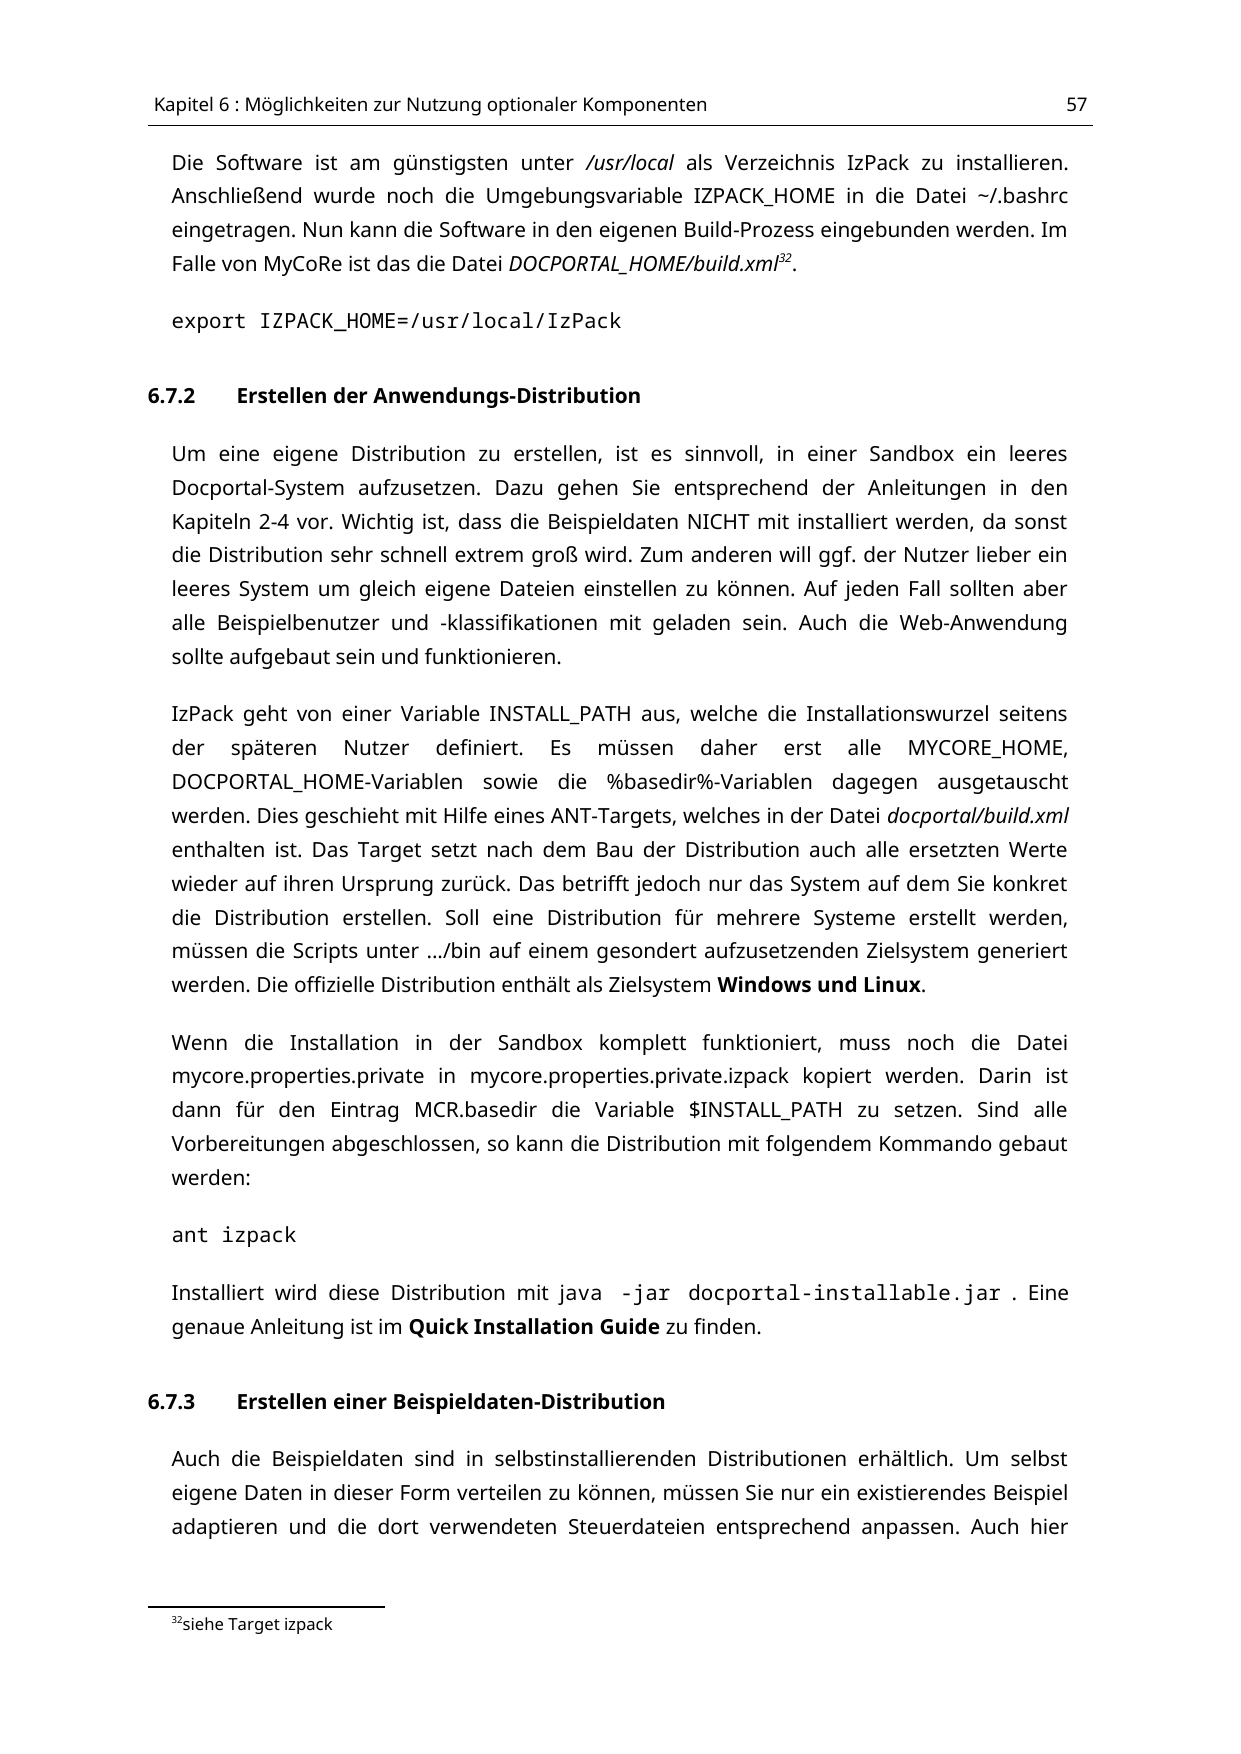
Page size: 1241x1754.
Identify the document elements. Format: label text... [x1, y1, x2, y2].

text Installiert wird diese Distribution mit java -jar docportal-installable.jar . Eine genaue Anleitung ist im Quick Installation Guide zu finden. [171, 1278, 1069, 1340]
subtitle Erstellen einer Beispieldaten-Distribution [148, 1387, 1092, 1415]
text Wenn die Installation in der Sandbox komplett funktioniert, muss noch die Datei mycore.properties.private in mycore.properties.private.izpack kopiert werden. Darin ist dann für den Eintrag MCR.basedir die Variable $INSTALL_PATH zu setzen. Sind alle Vorbereitungen abgeschlossen, so kann die Distribution mit folgendem Kommando gebaut werden: [171, 1028, 1069, 1191]
text Um eine eigene Distribution zu erstellen, ist es sinnvoll, in einer Sandbox ein leeres Docportal-System aufzusetzen. Dazu gehen Sie entsprechend der Anleitungen in den Kapiteln 2-4 vor. Wichtig ist, dass die Beispieldaten NICHT mit installiert werden, da sonst die Distribution sehr schnell extrem groß wird. Zum anderen will ggf. der Nutzer lieber ein leeres System um gleich eigene Dateien einstellen zu können. Auf jeden Fall sollten aber alle Beispielbenutzer und -klassifikationen mit geladen sein. Auch die Web-Anwendung sollte aufgebaut sein und funktionieren. [171, 439, 1069, 670]
text Die Software ist am günstigsten unter /usr/local als Verzeichnis IzPack zu installieren. Anschließend wurde noch die Umgebungsvariable IZPACK_HOME in die Datei ~/.bashrc eingetragen. Nun kann die Software in den eigenen Build-Prozess eingebunden werden. Im Falle von MyCoRe ist das die Datei DOCPORTAL_HOME/build.xml. [171, 148, 1069, 277]
text Auch die Beispieldaten sind in selbstinstallierenden Distributionen erhältlich. Um selbst eigene Daten in dieser Form verteilen zu können, müssen Sie nur ein existierendes Beispiel adaptieren und die dort verwendeten Steuerdateien entsprechend anpassen. Auch hier [171, 1444, 1069, 1540]
text ant izpack [171, 1221, 1069, 1249]
text siehe Target izpack [171, 1613, 1069, 1636]
text IzPack geht von einer Variable INSTALL_PATH aus, welche die Installationswurzel seitens der späteren Nutzer definiert. Es müssen daher erst alle MYCORE_HOME, DOCPORTAL_HOME-Variablen sowie die %basedir%-Variablen dagegen ausgetauscht werden. Dies geschieht mit Hilfe eines ANT-Targets, welches in der Datei docportal/build.xml enthalten ist. Das Target setzt nach dem Bau der Distribution auch alle ersetzten Werte wieder auf ihren Ursprung zurück. Das betrifft jedoch nur das System auf dem Sie konkret die Distribution erstellen. Soll eine Distribution für mehrere Systeme erstellt werden, müssen die Scripts unter .../bin auf einem gesondert aufzusetzenden Zielsystem generiert werden. Die offizielle Distribution enthält als Zielsystem Windows und Linux. [171, 699, 1069, 999]
subtitle Erstellen der Anwendungs-Distribution [148, 382, 1092, 410]
text export IZPACK_HOME=/usr/local/IzPack [171, 307, 1069, 335]
